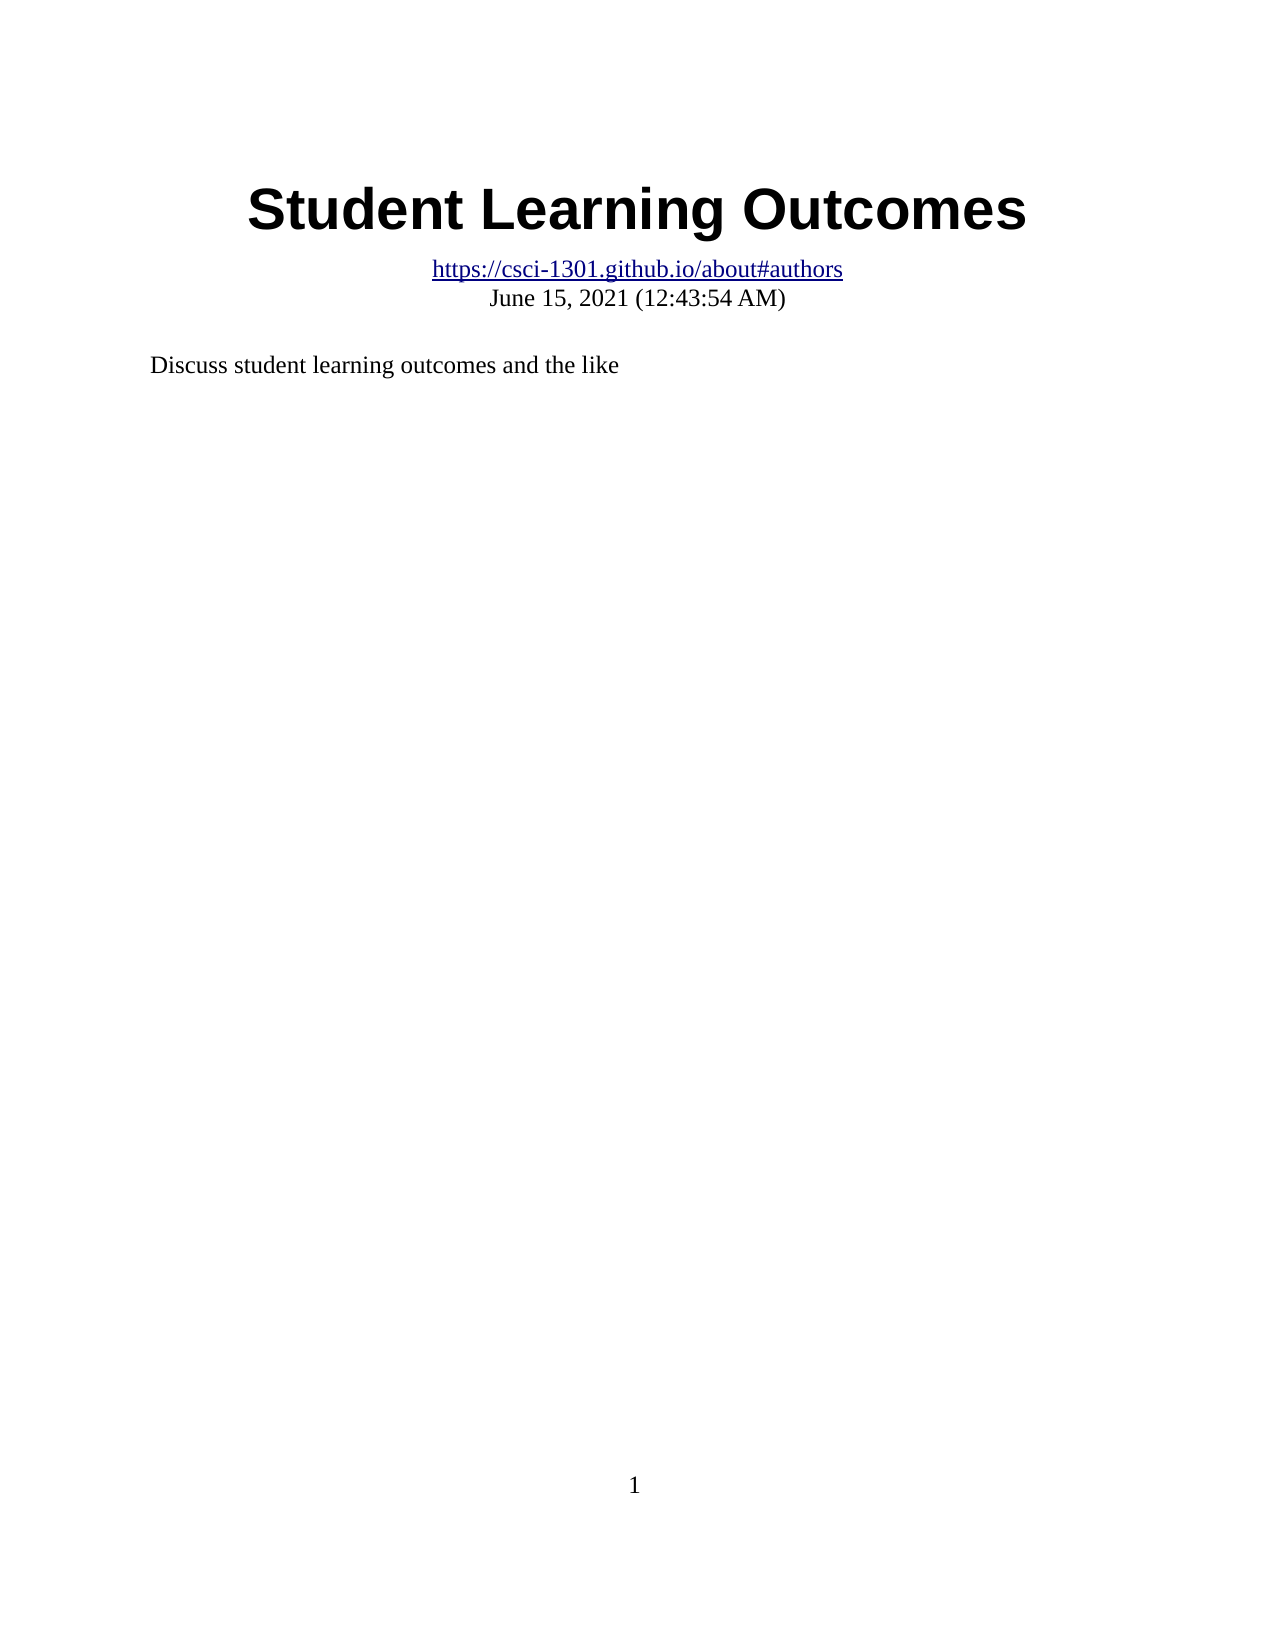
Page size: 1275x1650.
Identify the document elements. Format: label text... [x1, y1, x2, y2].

text https://csci-1301.github.io/about#authors [150, 254, 1125, 283]
text Discuss student learning outcomes and the like [150, 350, 1125, 378]
text June 15, 2021 (12:43:54 AM) [150, 283, 1125, 312]
title Student Learning Outcomes [150, 175, 1125, 242]
